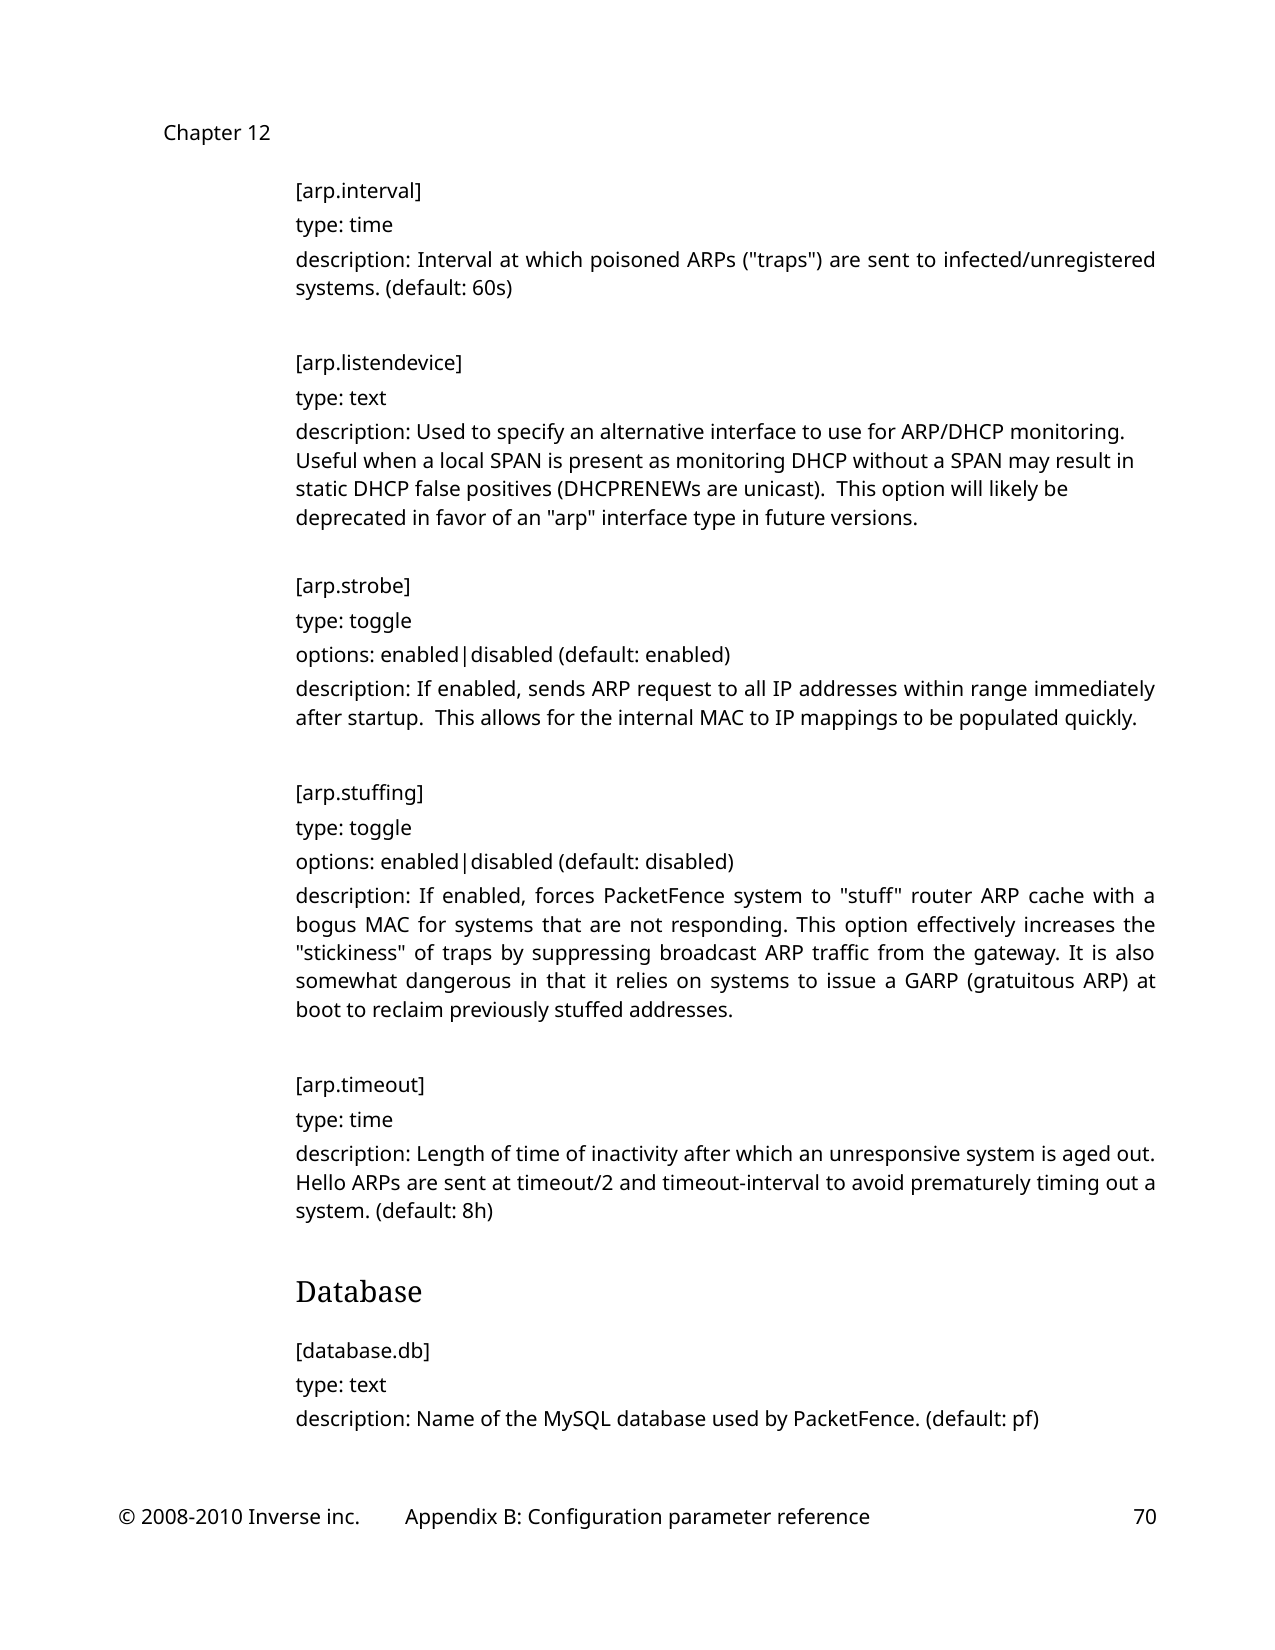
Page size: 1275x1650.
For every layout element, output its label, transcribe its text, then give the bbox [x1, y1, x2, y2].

subtitle Database [295, 1271, 1157, 1311]
text [arp.interval] [295, 176, 1157, 204]
text description: Interval at which poisoned ARPs ("traps") are sent to infected/unregistered systems. (default: 60s) [295, 245, 1157, 302]
text [arp.listendevice] [295, 348, 1157, 377]
text description: Length of time of inactivity after which an unresponsive system is aged out. Hello ARPs are sent at timeout/2 and timeout-interval to avoid prematurely timing out a system. (default: 8h) [295, 1139, 1157, 1224]
text [database.db] [295, 1336, 1157, 1364]
text description: If enabled, sends ARP request to all IP addresses within range immediately after startup. This allows for the internal MAC to IP mappings to be populated quickly. [295, 674, 1157, 731]
text type: toggle [295, 606, 1157, 634]
text [arp.stuffing] [295, 778, 1157, 807]
text description: Name of the MySQL database used by PacketFence. (default: pf) [295, 1404, 1157, 1433]
text options: enabled|disabled (default: disabled) [295, 847, 1157, 875]
text [arp.timeout] [295, 1070, 1157, 1099]
text type: time [295, 1105, 1157, 1133]
text type: text [295, 383, 1157, 411]
text type: text [295, 1370, 1157, 1399]
text description: Used to specify an alternative interface to use for ARP/DHCP monitoring. Useful when a local SPAN is present as monitoring DHCP without a SPAN may result in static DHCP false positives (DHCPRENEWs are unicast). This option will likely be deprecated in favor of an "arp" interface type in future versions. [295, 417, 1157, 531]
text [arp.strobe] [295, 571, 1157, 600]
text description: If enabled, forces PacketFence system to "stuff" router ARP cache with a bogus MAC for systems that are not responding. This option effectively increases the "stickiness" of traps by suppressing broadcast ARP traffic from the gateway. It is also somewhat dangerous in that it relies on systems to issue a GARP (gratuitous ARP) at boot to reclaim previously stuffed addresses. [295, 881, 1157, 1023]
text options: enabled|disabled (default: enabled) [295, 640, 1157, 668]
text type: toggle [295, 813, 1157, 841]
text type: time [295, 210, 1157, 239]
